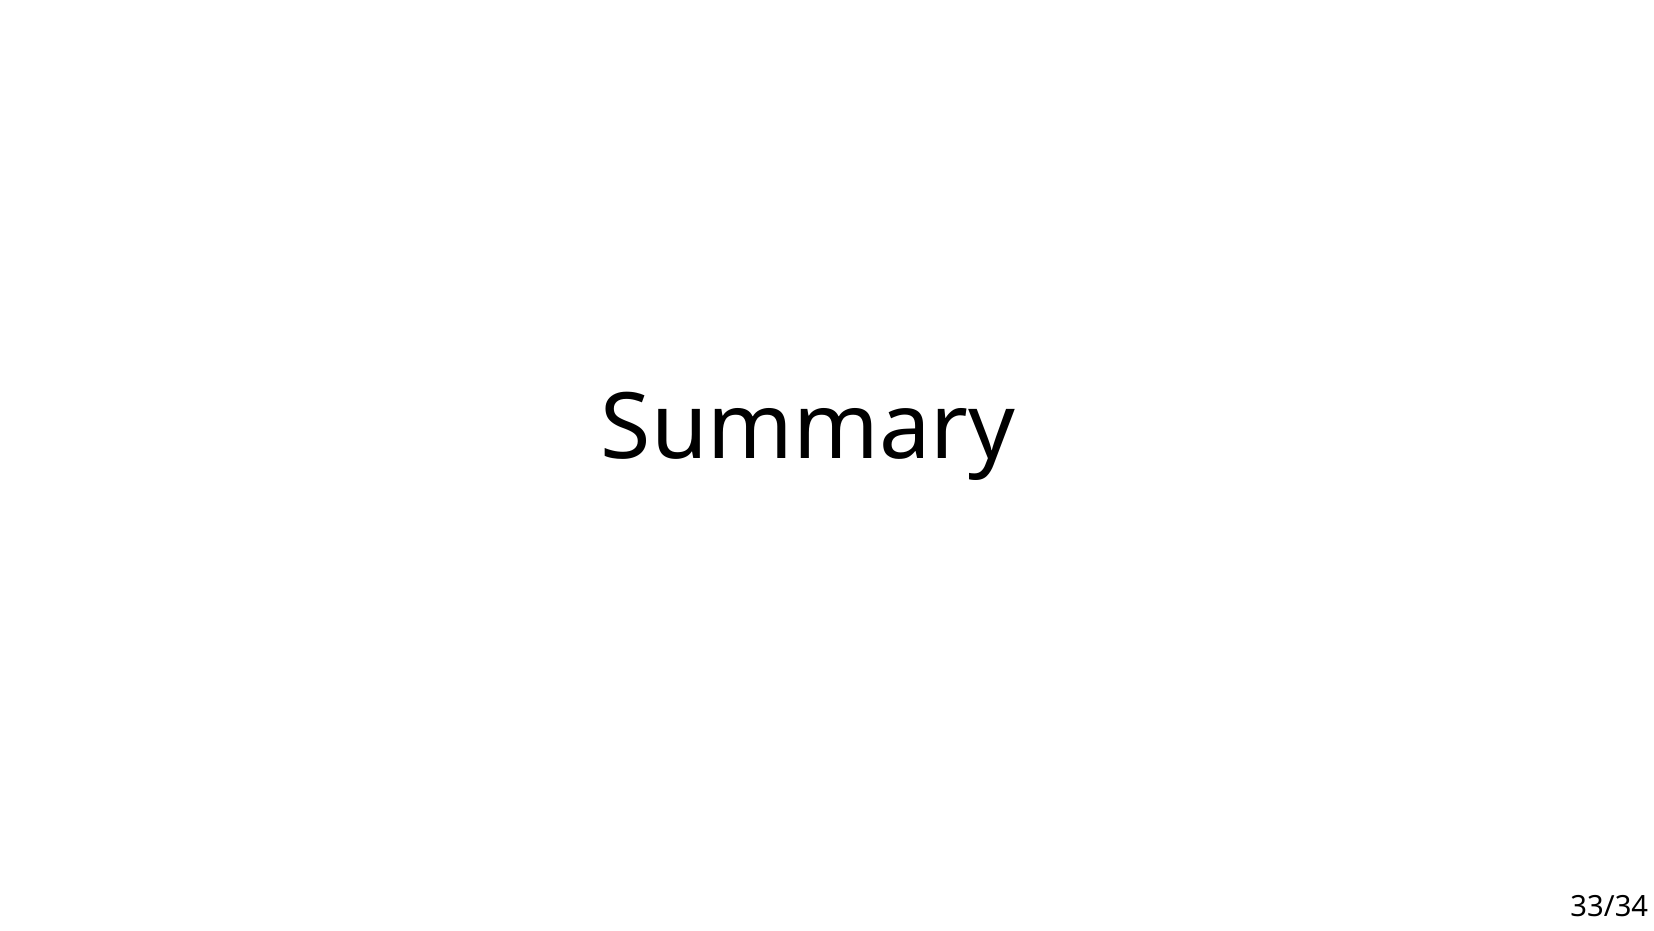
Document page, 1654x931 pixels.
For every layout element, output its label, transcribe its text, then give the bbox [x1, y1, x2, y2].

title Summary [64, 345, 1553, 501]
